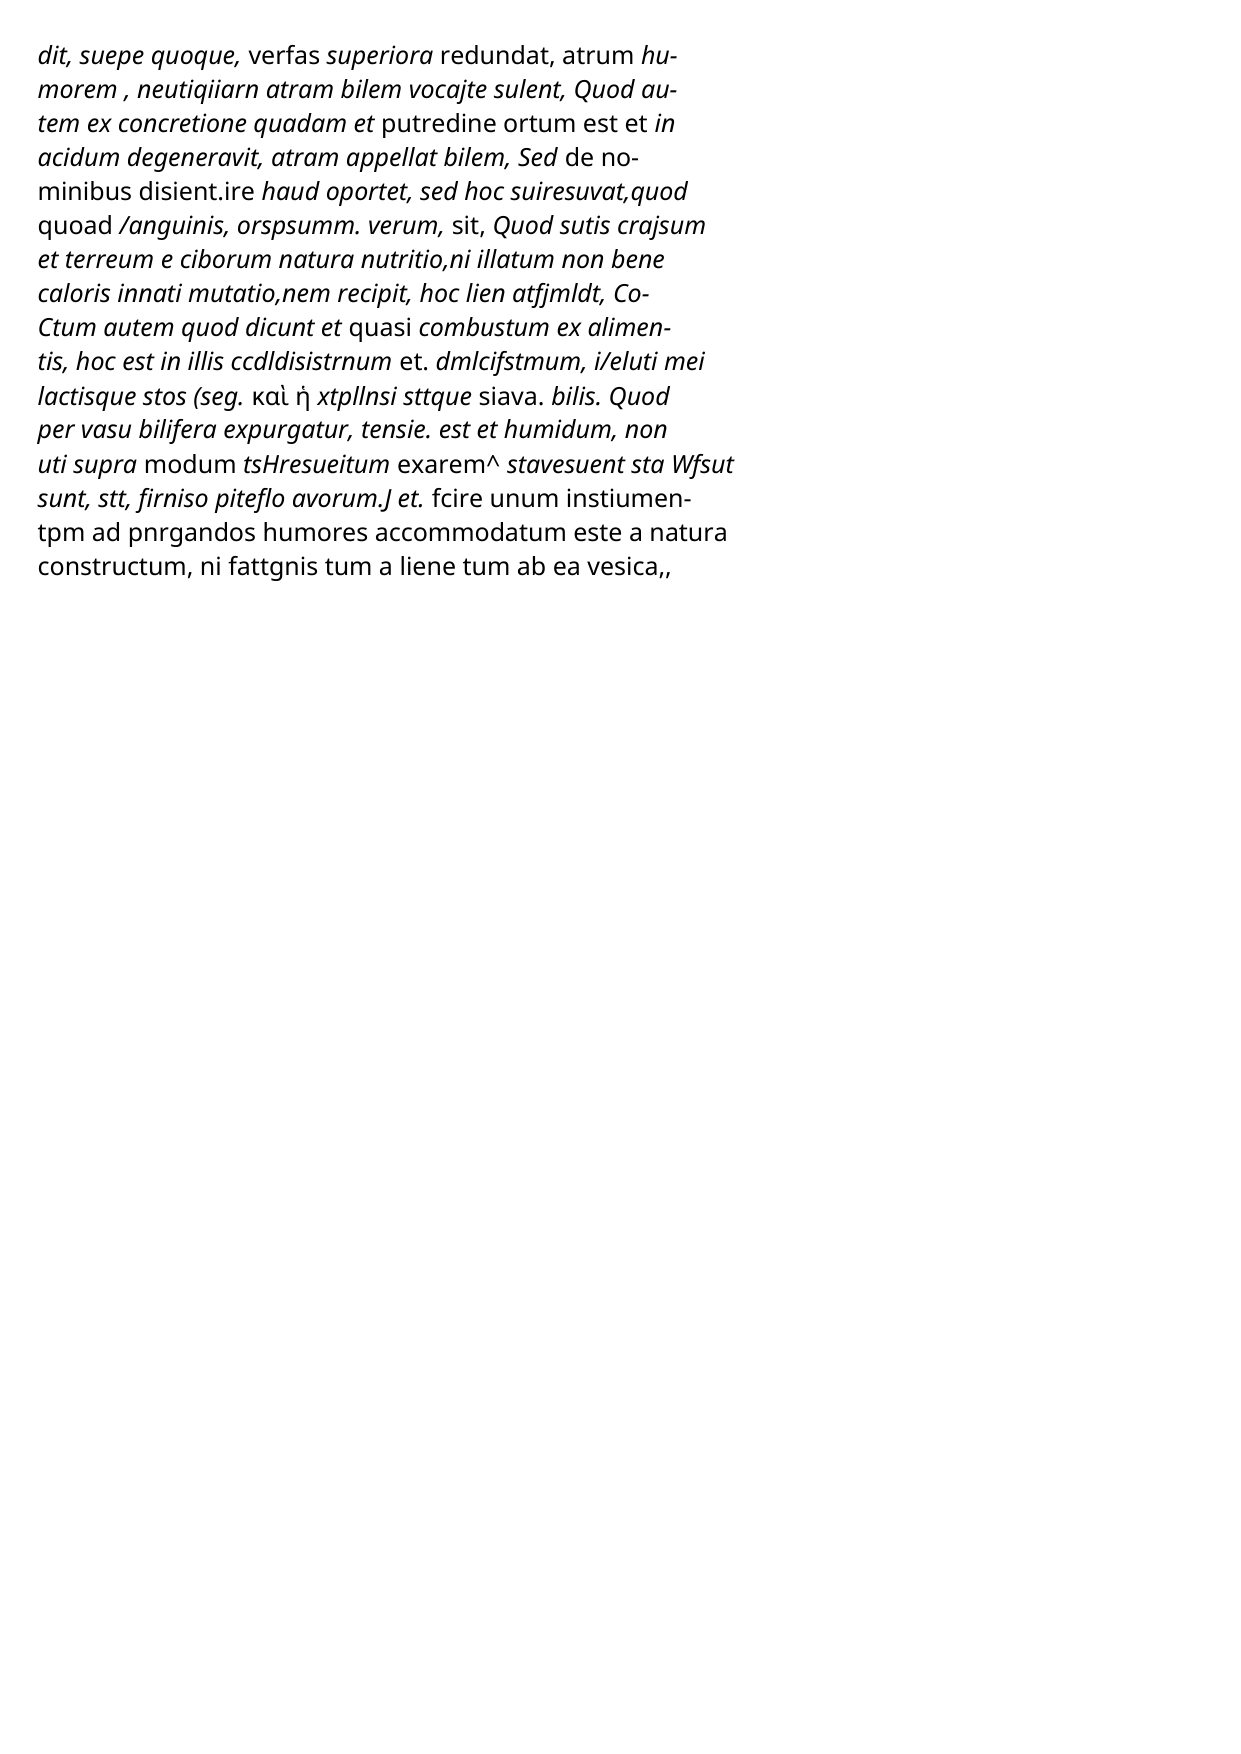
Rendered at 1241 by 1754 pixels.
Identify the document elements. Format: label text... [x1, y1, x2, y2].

text dit, suepe quoque, verfas superiora redundat, atrum hu- morem , neutiqiiarn atram bilem vocajte sulent, Quod au- tem ex concretione quadam et putredine ortum est et in acidum degeneravit, atram appellat bilem, Sed de no- minibus disient.ire haud oportet, sed hoc suiresuvat,quod quoad /anguinis, orspsumm. verum, sit, Quod sutis crajsum et terreum e ciborum natura nutritio,ni illatum non bene caloris innati mutatio,nem recipit, hoc lien atfjmldt, Co- Ctum autem quod dicunt et quasi combustum ex alimen- tis, hoc est in illis ccdldisistrnum et. dmlcifstmum, i/eluti mei lactisque stos (seg. καὶ ἡ xtpllnsi sttque siava. bilis. Quod per vasu bilifera expurgatur, tensie. est et humidum, non uti supra modum tsHresueitum exarem^ stavesuent sta Wfsut sunt, stt, firniso piteflo avorum.J et. fcire unum instiumen- tpm ad pnrgandos humores accommodatum este a natura constructum, ni fattgnis tum a liene tum ab ea vesica,, [37, 37, 1203, 582]
